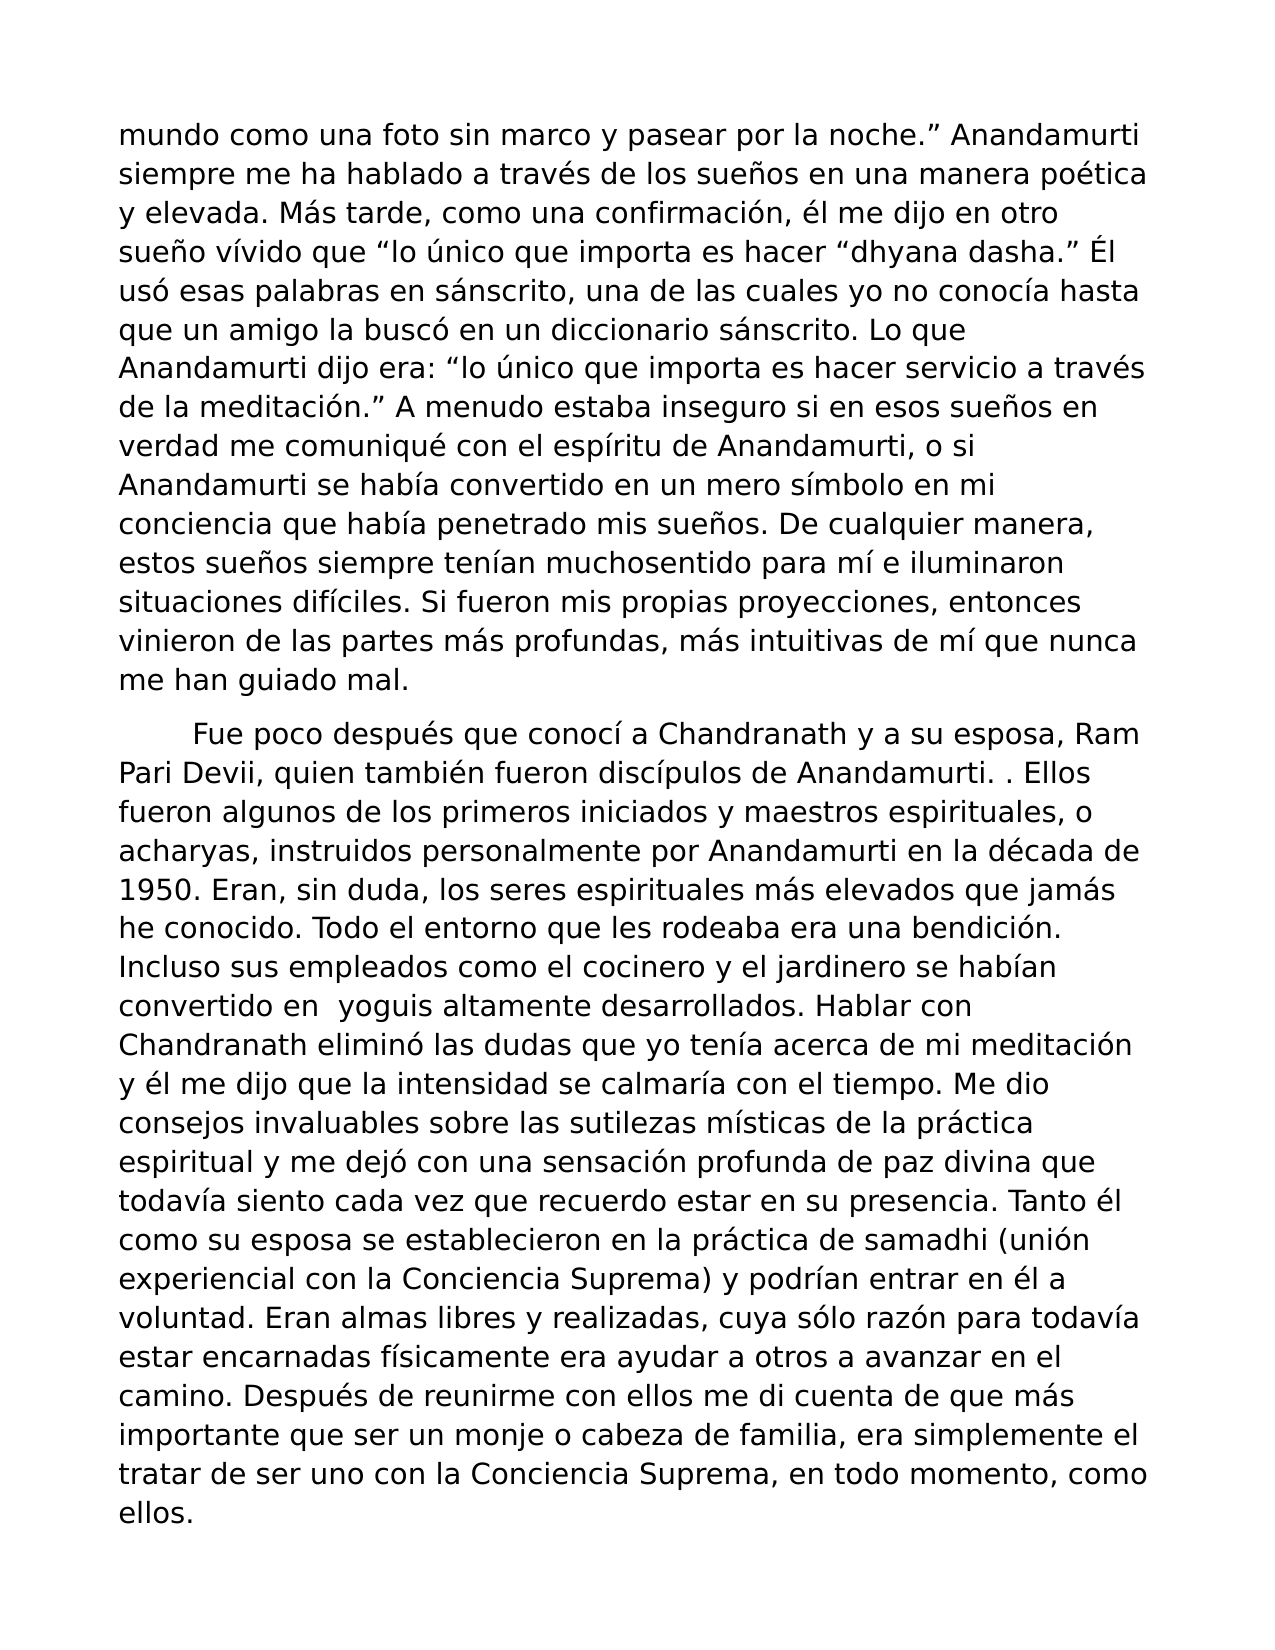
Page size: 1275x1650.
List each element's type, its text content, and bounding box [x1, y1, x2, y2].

text Fue poco después que conocí a Chandranath y a su esposa, Ram Pari Devii, quien también fueron discípulos de Anandamurti. . Ellos fueron algunos de los primeros iniciados y maestros espirituales, o acharyas, instruidos personalmente por Anandamurti en la década de 1950. Eran, sin duda, los seres espirituales más elevados que jamás he conocido. Todo el entorno que les rodeaba era una bendición. Incluso sus empleados como el cocinero y el jardinero se habían convertido en yoguis altamente desarrollados. Hablar con Chandranath eliminó las dudas que yo tenía acerca de mi meditación y él me dijo que la intensidad se calmaría con el tiempo. Me dio consejos invaluables sobre las sutilezas místicas de la práctica espiritual y me dejó con una sensación profunda de paz divina que todavía siento cada vez que recuerdo estar en su presencia. Tanto él como su esposa se ​​establecieron en la práctica de samadhi (unión experiencial con la Conciencia Suprema) y podrían entrar en él a voluntad. Eran almas libres y realizadas, cuya sólo razón para todavía estar encarnadas físicamente era ayudar a otros a avanzar en el camino. Después de reunirme con ellos me di cuenta de que más importante que ser un monje o cabeza de familia, era simplemente el tratar de ser uno con la Conciencia Suprema, en todo momento, como ellos. [118, 717, 1157, 1530]
text mundo como una foto sin marco y pasear por la noche.” Anandamurti siempre me ha hablado a través de los sueños en una manera poética y elevada. Más tarde, como una confirmación, él me dijo en otro sueño vívido que “lo único que importa es hacer “dhyana dasha.” Él usó esas palabras en sánscrito, una de las cuales yo no conocía hasta que un amigo la buscó en un diccionario sánscrito. Lo que Anandamurti dijo era: “lo único que importa es hacer servicio a través de la meditación.” A menudo estaba inseguro si en esos sueños en verdad me comuniqué con el espíritu de Anandamurti, o si Anandamurti se había convertido en un mero símbolo en mi conciencia que había penetrado mis sueños. De cualquier manera, estos sueños siempre tenían muchosentido para mí e iluminaron situaciones difíciles. Si fueron mis propias proyecciones, entonces vinieron de las partes más profundas, más intuitivas de mí que nunca me han guiado mal. [118, 118, 1157, 697]
